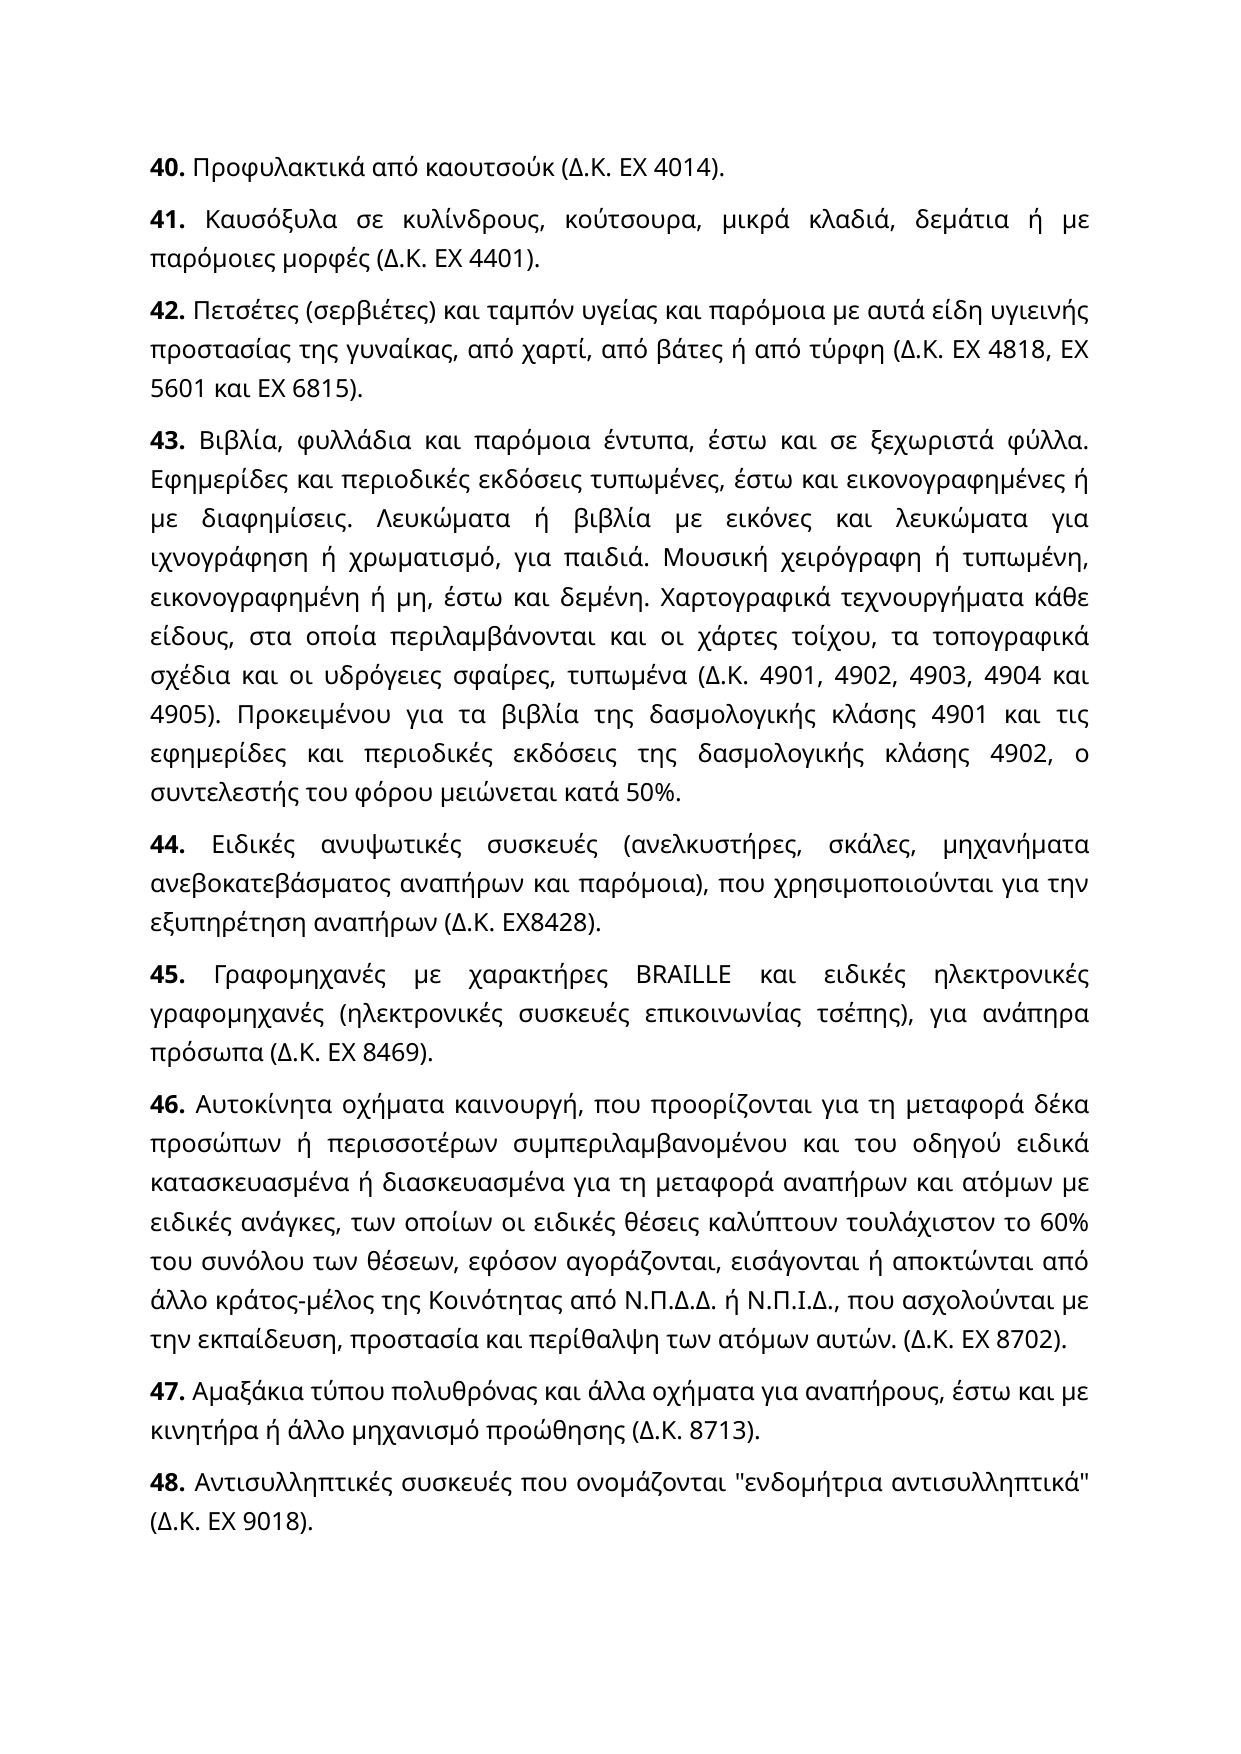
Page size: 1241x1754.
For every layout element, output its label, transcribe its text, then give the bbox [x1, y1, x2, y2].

text 44. Ειδικές ανυψωτικές συσκευές (ανελκυστήρες, σκάλες, μηχανήματα ανεβοκατεβάσματος αναπήρων και παρόμοια), που χρησιμοποιούνται για την εξυπηρέτηση αναπήρων (Δ.Κ. ΕΧ8428). [150, 827, 1090, 939]
text 40. Προφυλακτικά από καουτσούκ (Δ.Κ. ΕΧ 4014). [150, 150, 1090, 184]
text 42. Πετσέτες (σερβιέτες) και ταμπόν υγείας και παρόμοια με αυτά είδη υγιεινής προστασίας της γυναίκας, από χαρτί, από βάτες ή από τύρφη (Δ.Κ. ΕΧ 4818, ΕΧ 5601 και ΕΧ 6815). [150, 292, 1090, 405]
text 43. Βιβλία, φυλλάδια και παρόμοια έντυπα, έστω και σε ξεχωριστά φύλλα. Εφημερίδες και περιοδικές εκδόσεις τυπωμένες, έστω και εικονογραφημένες ή με διαφημίσεις. Λευκώματα ή βιβλία με εικόνες και λευκώματα για ιχνογράφηση ή χρωματισμό, για παιδιά. Μουσική χειρόγραφη ή τυπωμένη, εικονογραφημένη ή μη, έστω και δεμένη. Χαρτογραφικά τεχνουργήματα κάθε είδους, στα οποία περιλαμβάνονται και οι χάρτες τοίχου, τα τοπογραφικά σχέδια και οι υδρόγειες σφαίρες, τυπωμένα (Δ.Κ. 4901, 4902, 4903, 4904 και 4905). Προκειμένου για τα βιβλία της δασμολογικής κλάσης 4901 και τις εφημερίδες και περιοδικές εκδόσεις της δασμολογικής κλάσης 4902, ο συντελεστής του φόρου μειώνεται κατά 50%. [150, 422, 1090, 809]
text 46. Αυτοκίνητα οχήματα καινουργή, που προορίζονται για τη μεταφορά δέκα προσώπων ή περισσοτέρων συμπεριλαμβανομένου και του οδηγού ειδικά κατασκευασμένα ή διασκευασμένα για τη μεταφορά αναπήρων και ατόμων με ειδικές ανάγκες, των οποίων οι ειδικές θέσεις καλύπτουν τουλάχιστον το 60% του συνόλου των θέσεων, εφόσον αγοράζονται, εισάγονται ή αποκτώνται από άλλο κράτος-μέλος της Κοινότητας από Ν.Π.Δ.Δ. ή Ν.Π.Ι.Δ., που ασχολούνται με την εκπαίδευση, προστασία και περίθαλψη των ατόμων αυτών. (Δ.Κ. ΕΧ 8702). [150, 1087, 1090, 1356]
text 45. Γραφομηχανές με χαρακτήρες BRAILLE και ειδικές ηλεκτρονικές γραφομηχανές (ηλεκτρονικές συσκευές επικοινωνίας τσέπης), για ανάπηρα πρόσωπα (Δ.Κ. ΕΧ 8469). [150, 957, 1090, 1069]
text 41. Καυσόξυλα σε κυλίνδρους, κούτσουρα, μικρά κλαδιά, δεμάτια ή με παρόμοιες μορφές (Δ.Κ. ΕΧ 4401). [150, 202, 1090, 275]
text 48. Αντισυλληπτικές συσκευές που ονομάζονται "ενδομήτρια αντισυλληπτικά" (Δ.Κ. ΕΧ 9018). [150, 1464, 1090, 1537]
text 47. Αμαξάκια τύπου πολυθρόνας και άλλα οχήματα για αναπήρους, έστω και με κινητήρα ή άλλο μηχανισμό προώθησης (Δ.Κ. 8713). [150, 1373, 1090, 1447]
